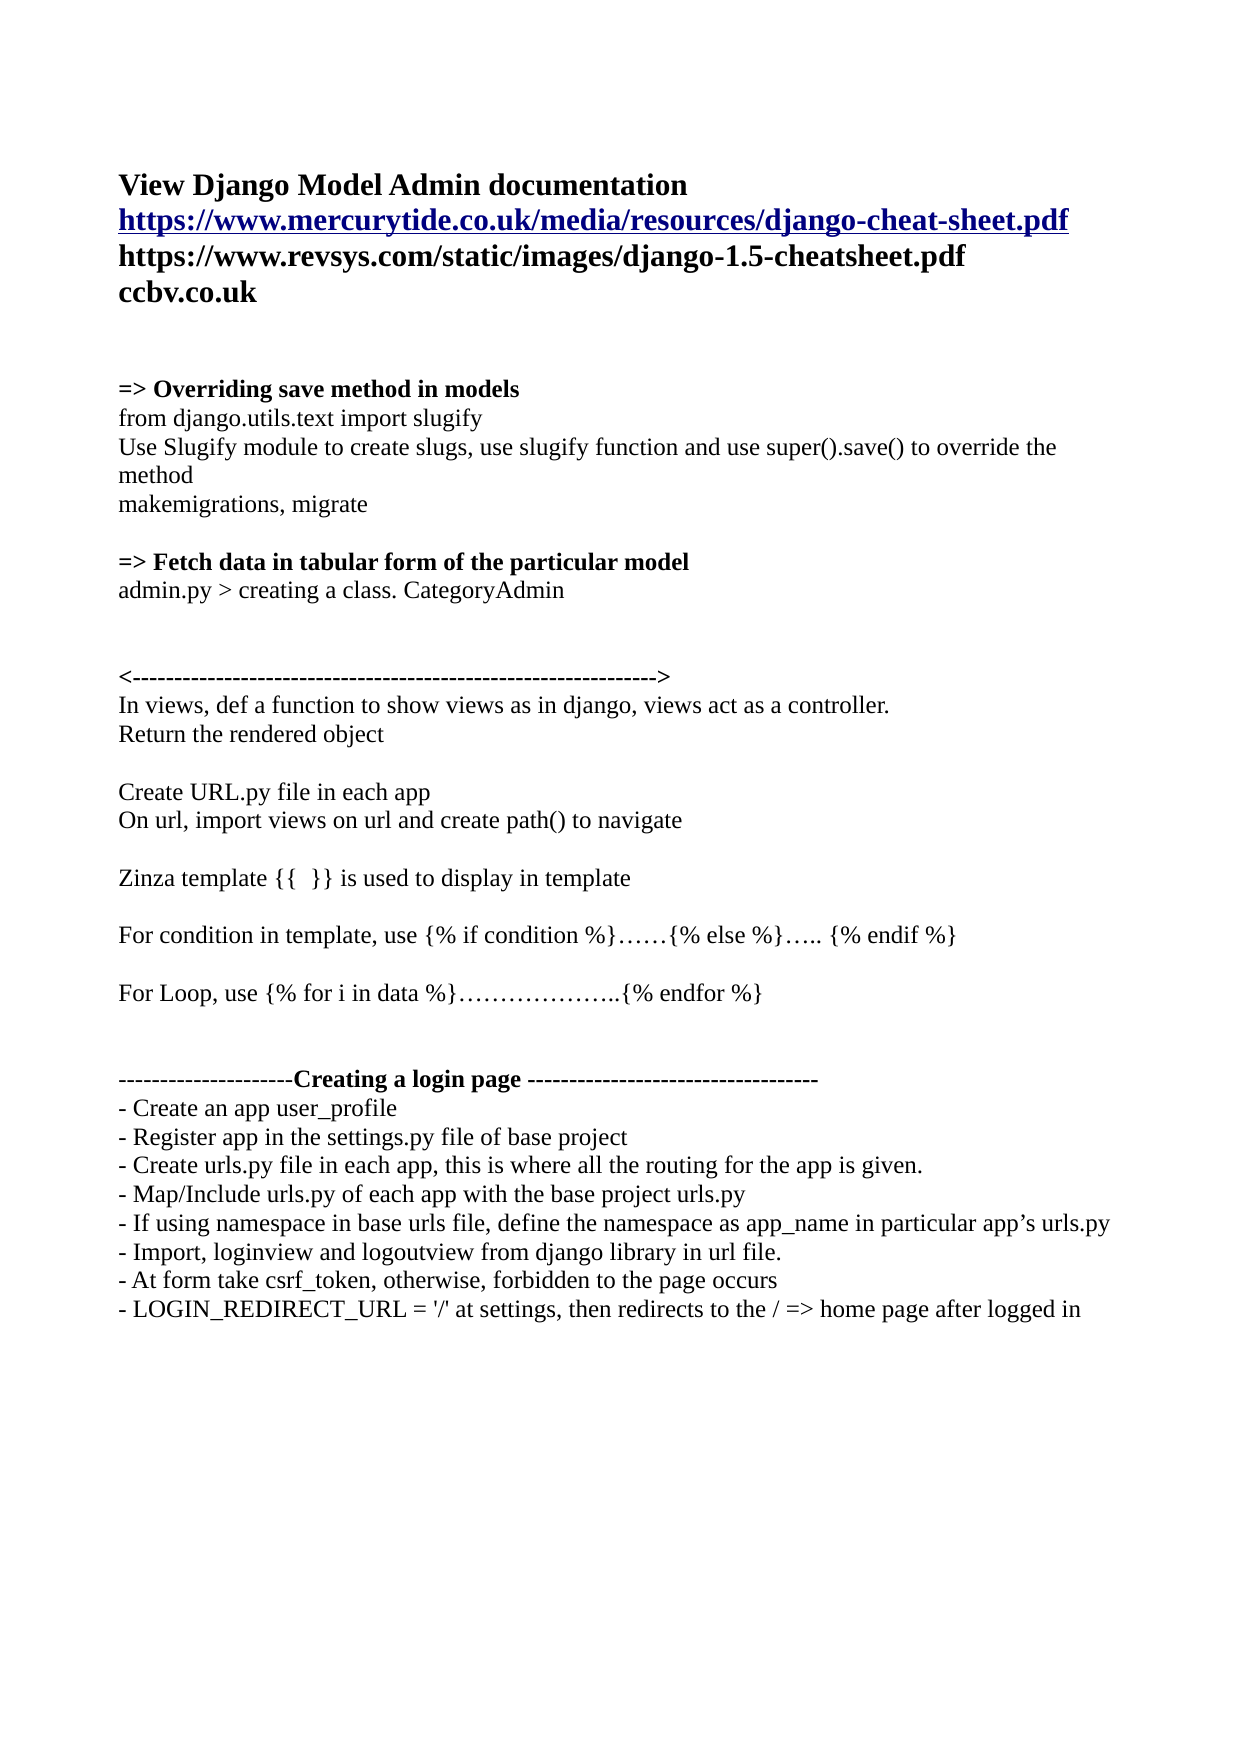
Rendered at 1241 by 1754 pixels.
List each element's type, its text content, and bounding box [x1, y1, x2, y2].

text from django.utils.text import slugify [118, 403, 1122, 432]
text In views, def a function to show views as in django, views act as a controller. [118, 690, 1122, 719]
text - Register app in the settings.py file of base project [118, 1122, 1122, 1150]
text https://www.revsys.com/static/images/django-1.5-cheatsheet.pdf [118, 238, 1122, 273]
text - LOGIN_REDIRECT_URL = '/' at settings, then redirects to the / => home page after logged in [118, 1294, 1122, 1323]
text => Overriding save method in models [118, 374, 1122, 403]
text ccbv.co.uk [118, 273, 1122, 309]
text Zinza template {{ }} is used to display in template [118, 863, 1122, 892]
text - Create an app user_profile [118, 1093, 1122, 1122]
text - Import, loginview and logoutview from django library in url file. [118, 1237, 1122, 1265]
text admin.py > creating a class. CategoryAdmin [118, 575, 1122, 604]
text makemigrations, migrate [118, 489, 1122, 518]
text https://www.mercurytide.co.uk/media/resources/django-cheat-sheet.pdf [118, 202, 1122, 238]
text - If using namespace in base urls file, define the namespace as app_name in particular app’s urls.py [118, 1208, 1122, 1237]
text Use Slugify module to create slugs, use slugify function and use super().save() to override the method [118, 432, 1122, 489]
text For condition in template, use {% if condition %}……{% else %}….. {% endif %} [118, 920, 1122, 949]
text ---------------------Creating a login page ----------------------------------- [118, 1064, 1122, 1093]
text On url, import views on url and create path() to navigate [118, 805, 1122, 834]
text Return the rendered object [118, 719, 1122, 748]
text - At form take csrf_token, otherwise, forbidden to the page occurs [118, 1265, 1122, 1294]
text => Fetch data in tabular form of the particular model [118, 547, 1122, 575]
text - Create urls.py file in each app, this is where all the routing for the app is given. [118, 1150, 1122, 1179]
text - Map/Include urls.py of each app with the base project urls.py [118, 1179, 1122, 1208]
text Create URL.py file in each app [118, 777, 1122, 805]
text <---------------------------------------------------------------> [118, 662, 1122, 690]
text View Django Model Admin documentation [118, 166, 1122, 202]
text For Loop, use {% for i in data %}………………..{% endfor %} [118, 978, 1122, 1007]
